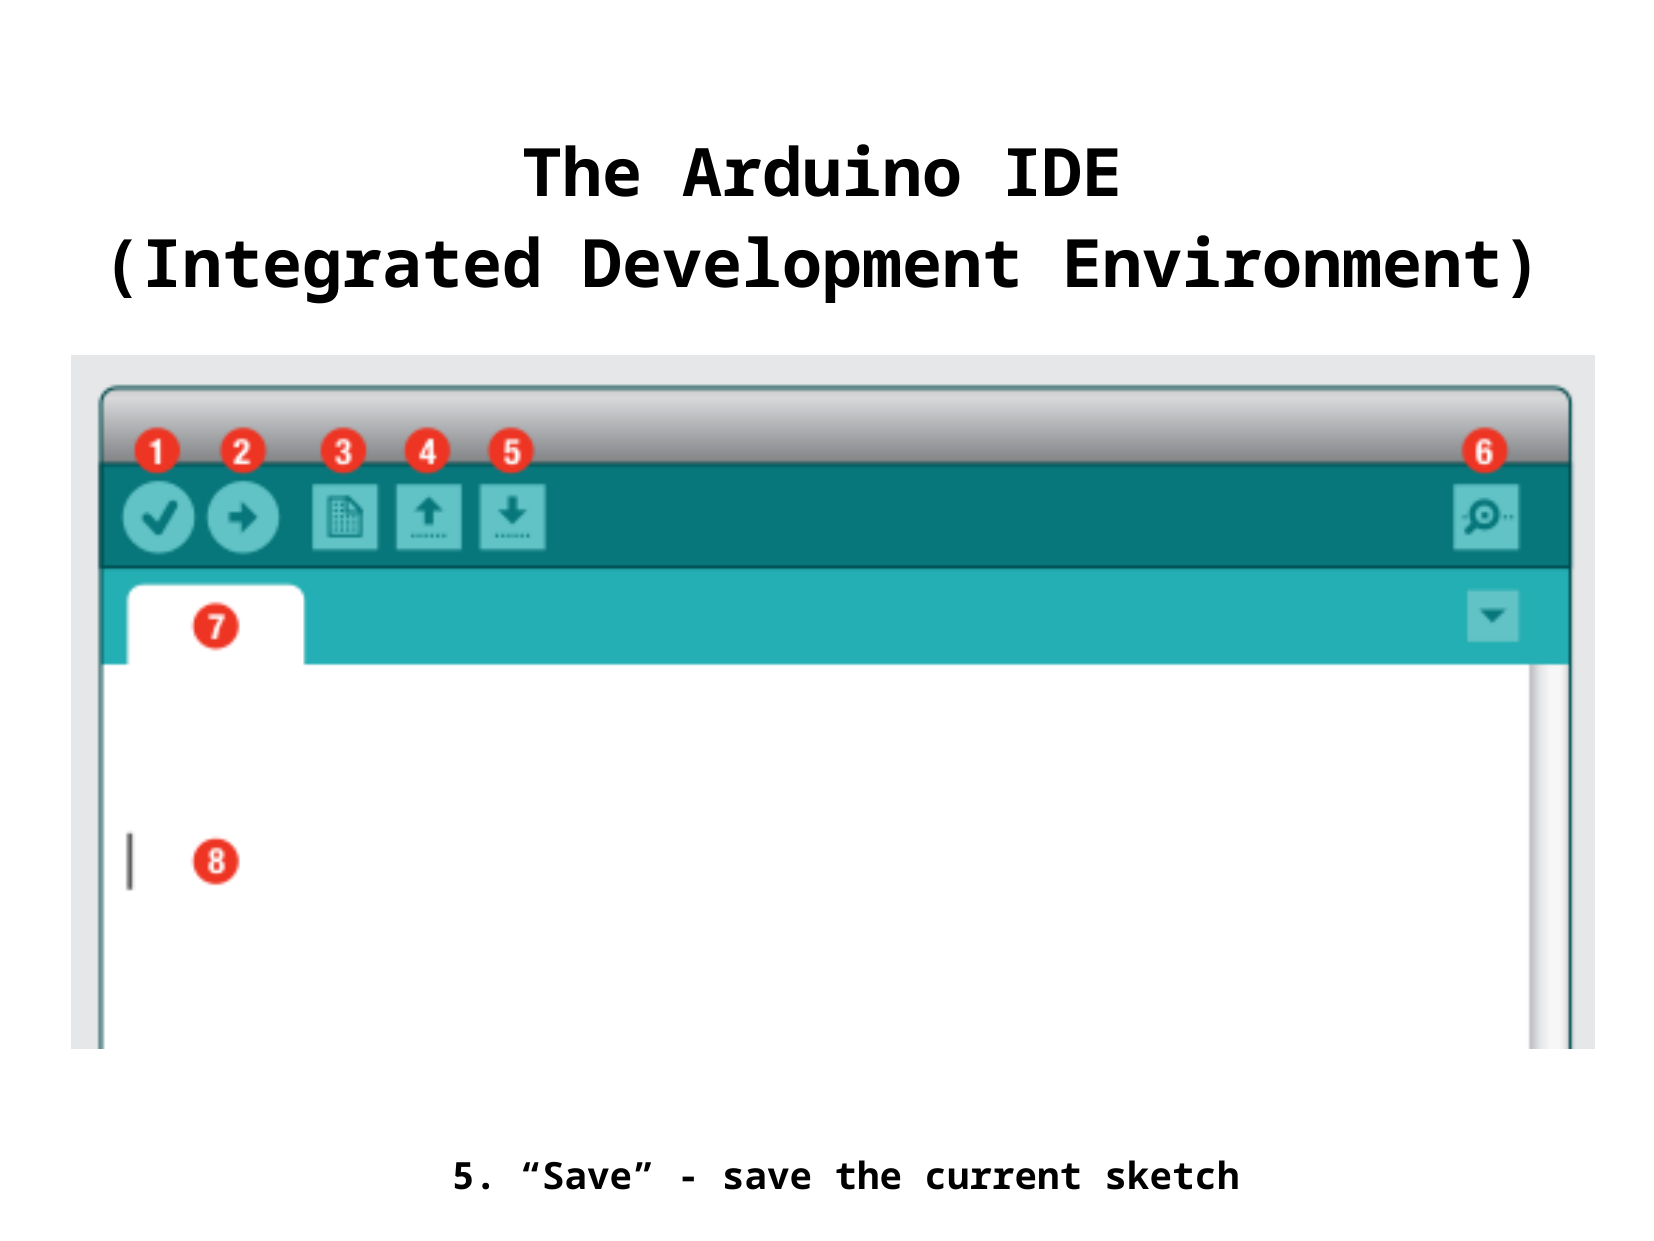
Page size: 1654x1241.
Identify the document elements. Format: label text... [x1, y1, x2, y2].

text_box The Arduino IDE (Integrated Development Environment) [85, 115, 1569, 294]
text_box 5. “Save” - save the current sketch [435, 1140, 1257, 1205]
picture [71, 355, 1595, 1049]
